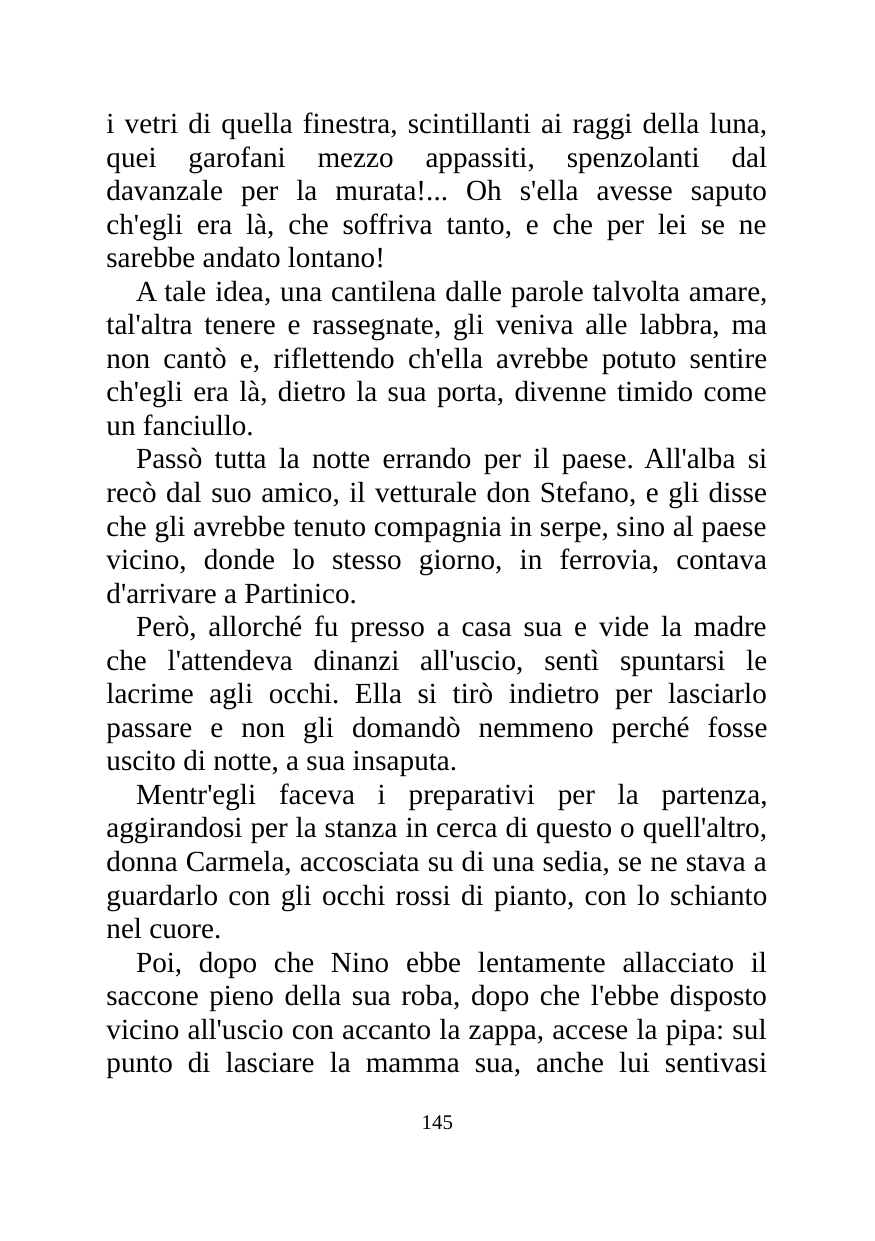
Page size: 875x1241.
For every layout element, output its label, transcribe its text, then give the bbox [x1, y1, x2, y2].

text i vetri di quella finestra, scintillanti ai raggi della luna, quei garofani mezzo appassiti, spenzolanti dal davanzale per la murata!... Oh s'ella avesse saputo ch'egli era là, che soffriva tanto, e che per lei se ne sarebbe andato lontano! [106, 106, 768, 274]
text A tale idea, una cantilena dalle parole talvolta amare, tal'altra tenere e rassegnate, gli veniva alle labbra, ma non cantò e, riflettendo ch'ella avrebbe potuto sentire ch'egli era là, dietro la sua porta, divenne timido come un fanciullo. [106, 274, 768, 442]
text Però, allorché fu presso a casa sua e vide la madre che l'attendeva dinanzi all'uscio, sentì spuntarsi le lacrime agli occhi. Ella si tirò indietro per lasciarlo passare e non gli domandò nemmeno perché fosse uscito di notte, a sua insaputa. [106, 609, 768, 777]
text Poi, dopo che Nino ebbe lentamente allacciato il saccone pieno della sua roba, dopo che l'ebbe disposto vicino all'uscio con accanto la zappa, accese la pipa: sul punto di lasciare la mamma sua, anche lui sentivasi [106, 945, 768, 1079]
text Passò tutta la notte errando per il paese. All'alba si recò dal suo amico, il vetturale don Stefano, e gli disse che gli avrebbe tenuto compagnia in serpe, sino al paese vicino, donde lo stesso giorno, in ferrovia, contava d'arrivare a Partinico. [106, 442, 768, 609]
text Mentr'egli faceva i preparativi per la partenza, aggirandosi per la stanza in cerca di questo o quell'altro, donna Carmela, accosciata su di una sedia, se ne stava a guardarlo con gli occhi rossi di pianto, con lo schianto nel cuore. [106, 777, 768, 945]
